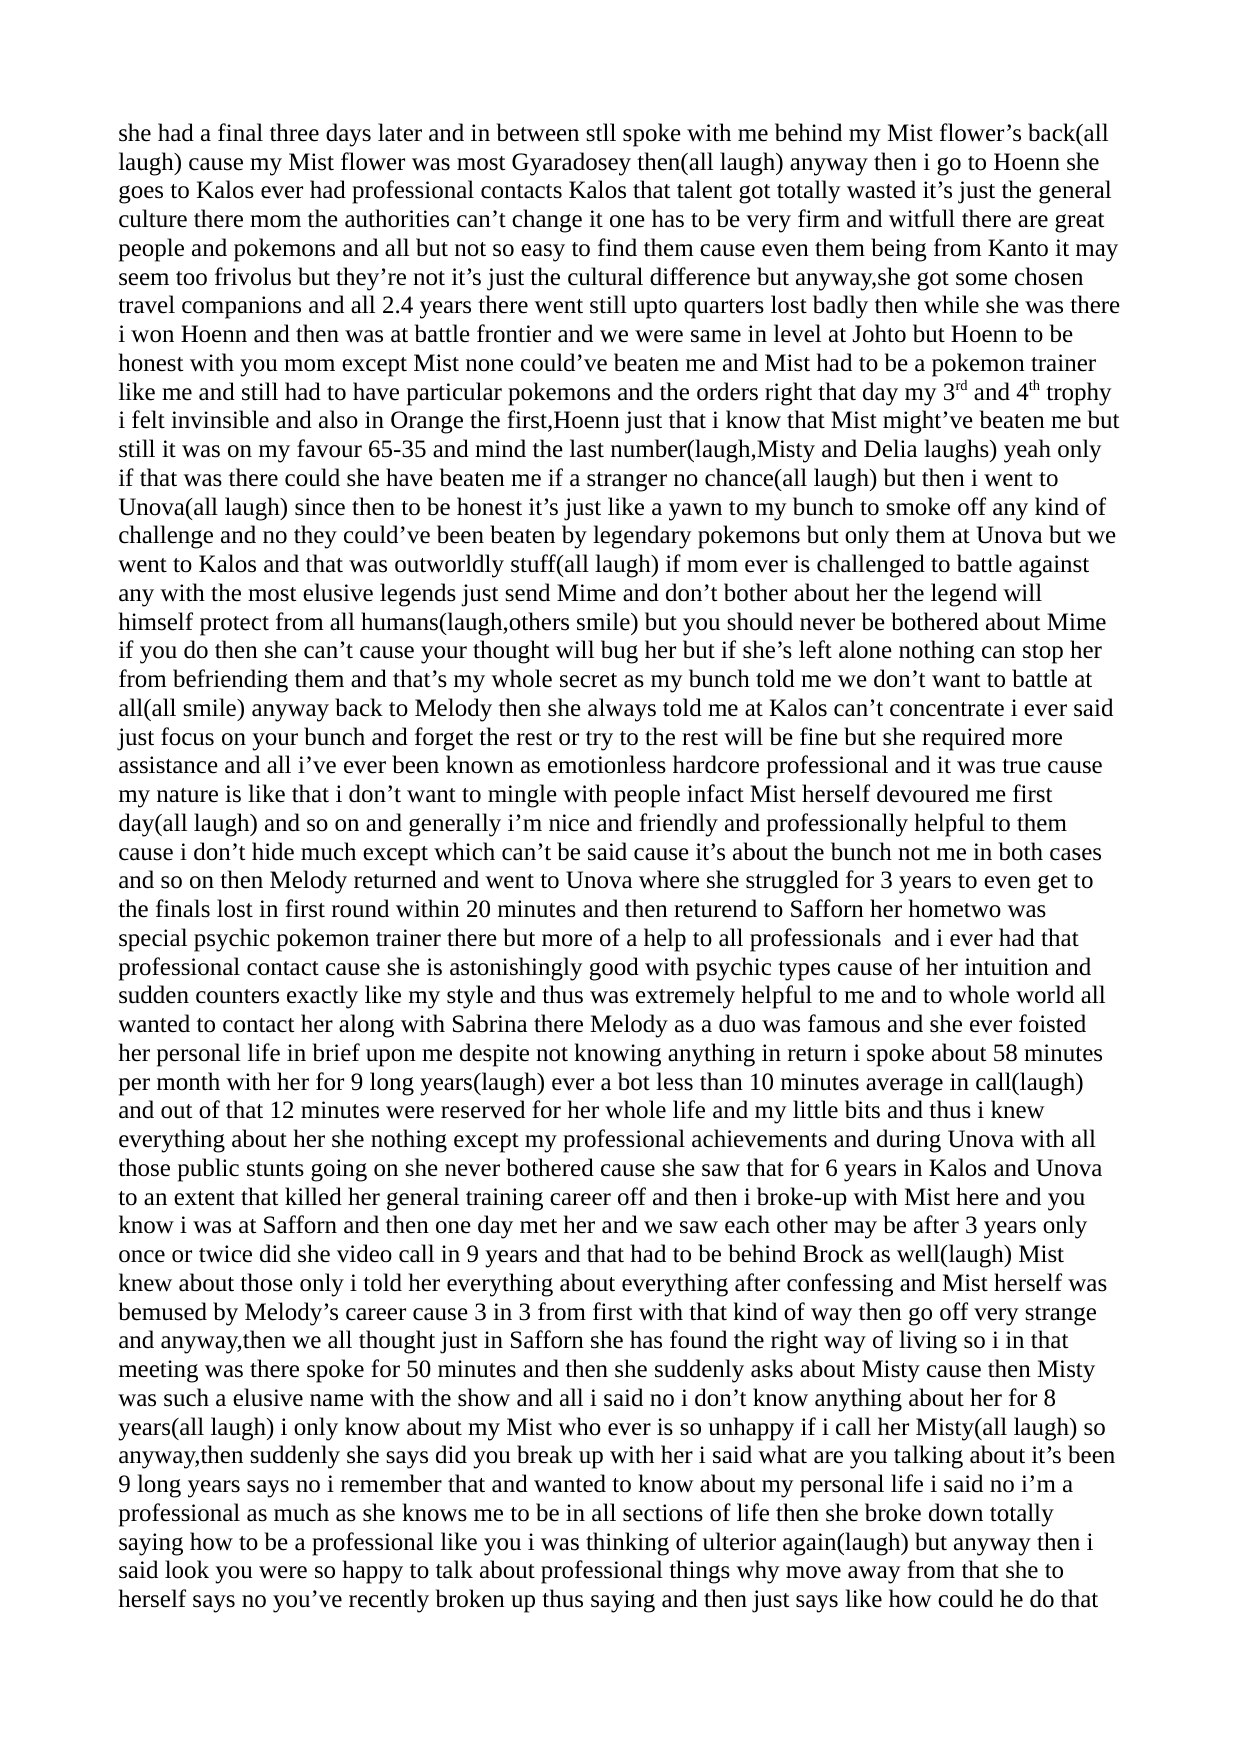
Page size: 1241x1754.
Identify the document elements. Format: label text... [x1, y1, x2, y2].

text she had a final three days later and in between stll spoke with me behind my Mist flower’s back(all laugh) cause my Mist flower was most Gyaradosey then(all laugh) anyway then i go to Hoenn she goes to Kalos ever had professional contacts Kalos that talent got totally wasted it’s just the general culture there mom the authorities can’t change it one has to be very firm and witfull there are great people and pokemons and all but not so easy to find them cause even them being from Kanto it may seem too frivolus but they’re not it’s just the cultural difference but anyway,she got some chosen travel companions and all 2.4 years there went still upto quarters lost badly then while she was there i won Hoenn and then was at battle frontier and we were same in level at Johto but Hoenn to be honest with you mom except Mist none could’ve beaten me and Mist had to be a pokemon trainer like me and still had to have particular pokemons and the orders right that day my 3rd and 4th trophy i felt invinsible and also in Orange the first,Hoenn just that i know that Mist might’ve beaten me but still it was on my favour 65-35 and mind the last number(laugh,Misty and Delia laughs) yeah only if that was there could she have beaten me if a stranger no chance(all laugh) but then i went to Unova(all laugh) since then to be honest it’s just like a yawn to my bunch to smoke off any kind of challenge and no they could’ve been beaten by legendary pokemons but only them at Unova but we went to Kalos and that was outworldly stuff(all laugh) if mom ever is challenged to battle against any with the most elusive legends just send Mime and don’t bother about her the legend will himself protect from all humans(laugh,others smile) but you should never be bothered about Mime if you do then she can’t cause your thought will bug her but if she’s left alone nothing can stop her from befriending them and that’s my whole secret as my bunch told me we don’t want to battle at all(all smile) anyway back to Melody then she always told me at Kalos can’t concentrate i ever said just focus on your bunch and forget the rest or try to the rest will be fine but she required more assistance and all i’ve ever been known as emotionless hardcore professional and it was true cause my nature is like that i don’t want to mingle with people infact Mist herself devoured me first day(all laugh) and so on and generally i’m nice and friendly and professionally helpful to them cause i don’t hide much except which can’t be said cause it’s about the bunch not me in both cases and so on then Melody returned and went to Unova where she struggled for 3 years to even get to the finals lost in first round within 20 minutes and then returend to Safforn her hometwo was special psychic pokemon trainer there but more of a help to all professionals and i ever had that professional contact cause she is astonishingly good with psychic types cause of her intuition and sudden counters exactly like my style and thus was extremely helpful to me and to whole world all wanted to contact her along with Sabrina there Melody as a duo was famous and she ever foisted her personal life in brief upon me despite not knowing anything in return i spoke about 58 minutes per month with her for 9 long years(laugh) ever a bot less than 10 minutes average in call(laugh) and out of that 12 minutes were reserved for her whole life and my little bits and thus i knew everything about her she nothing except my professional achievements and during Unova with all those public stunts going on she never bothered cause she saw that for 6 years in Kalos and Unova to an extent that killed her general training career off and then i broke-up with Mist here and you know i was at Safforn and then one day met her and we saw each other may be after 3 years only once or twice did she video call in 9 years and that had to be behind Brock as well(laugh) Mist knew about those only i told her everything about everything after confessing and Mist herself was bemused by Melody’s career cause 3 in 3 from first with that kind of way then go off very strange and anyway,then we all thought just in Safforn she has found the right way of living so i in that meeting was there spoke for 50 minutes and then she suddenly asks about Misty cause then Misty was such a elusive name with the show and all i said no i don’t know anything about her for 8 years(all laugh) i only know about my Mist who ever is so unhappy if i call her Misty(all laugh) so anyway,then suddenly she says did you break up with her i said what are you talking about it’s been 9 long years says no i remember that and wanted to know about my personal life i said no i’m a professional as much as she knows me to be in all sections of life then she broke down totally saying how to be a professional like you i was thinking of ulterior again(laugh) but anyway then i said look you were so happy to talk about professional things why move away from that she to herself says no you’ve recently broken up thus saying and then just says like how could he do that [118, 118, 1122, 1613]
